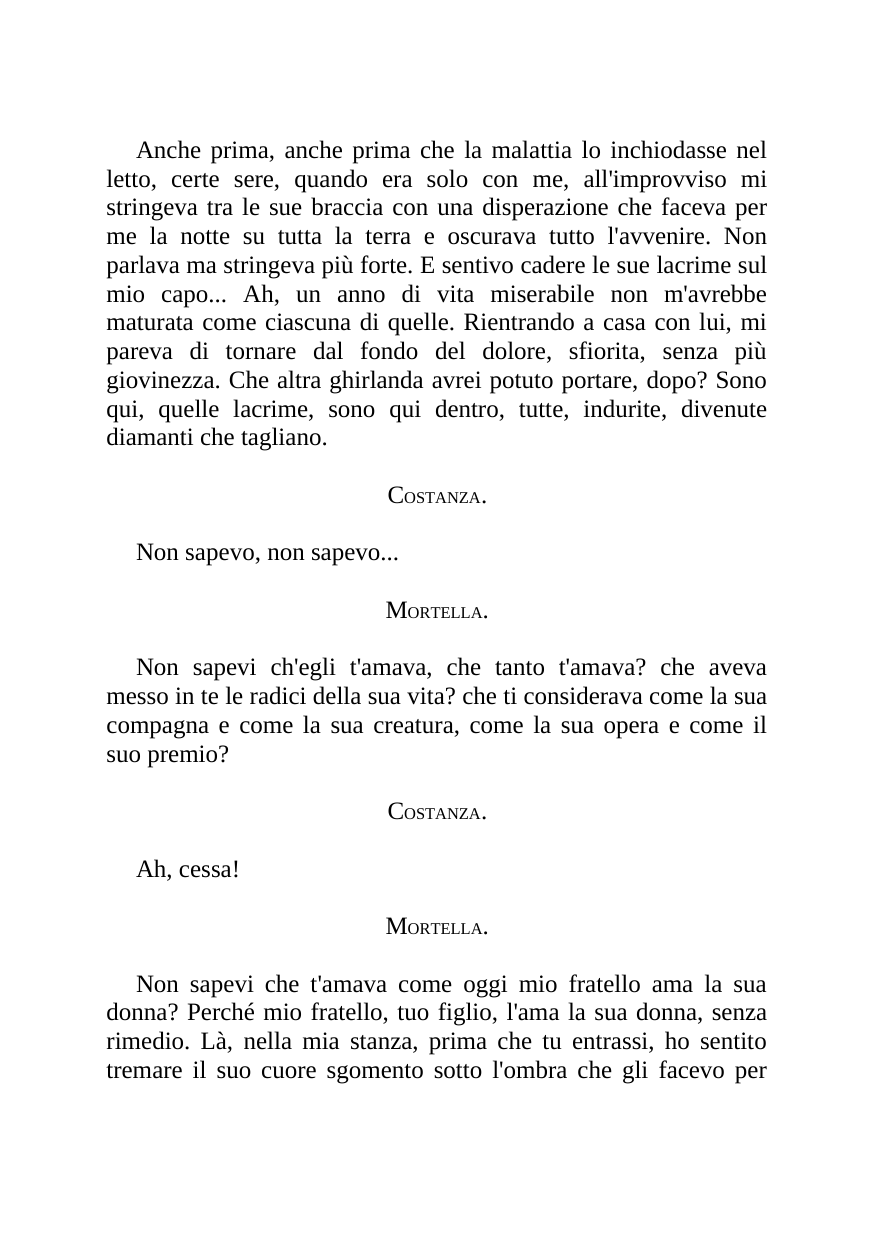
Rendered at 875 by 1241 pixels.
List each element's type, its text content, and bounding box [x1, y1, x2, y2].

text Anche prima, anche prima che la malattia lo inchiodasse nel letto, certe sere, quando era solo con me, all'improvviso mi stringeva tra le sue braccia con una disperazione che faceva per me la notte su tutta la terra e oscurava tutto l'avvenire. Non parlava ma stringeva più forte. E sentivo cadere le sue lacrime sul mio capo... Ah, un anno di vita miserabile non m'avrebbe maturata come ciascuna di quelle. Rientrando a casa con lui, mi pareva di tornare dal fondo del dolore, sfiorita, senza più giovinezza. Che altra ghirlanda avrei potuto portare, dopo? Sono qui, quelle lacrime, sono qui dentro, tutte, indurite, divenute diamanti che tagliano. [106, 135, 768, 451]
text Mortella. [106, 595, 768, 624]
text Costanza. [106, 796, 768, 825]
text Mortella. [106, 911, 768, 940]
text Non sapevo, non sapevo... [106, 537, 768, 566]
text Ah, cessa! [106, 854, 768, 882]
text Non sapevi che t'amava come oggi mio fratello ama la sua donna? Perché mio fratello, tuo figlio, l'ama la sua donna, senza rimedio. Là, nella mia stanza, prima che tu entrassi, ho sentito tremare il suo cuore sgomento sotto l'ombra che gli facevo per [106, 969, 768, 1084]
text Costanza. [106, 480, 768, 509]
text Non sapevi ch'egli t'amava, che tanto t'amava? che aveva messo in te le radici della sua vita? che ti considerava come la sua compagna e come la sua creatura, come la sua opera e come il suo premio? [106, 652, 768, 767]
